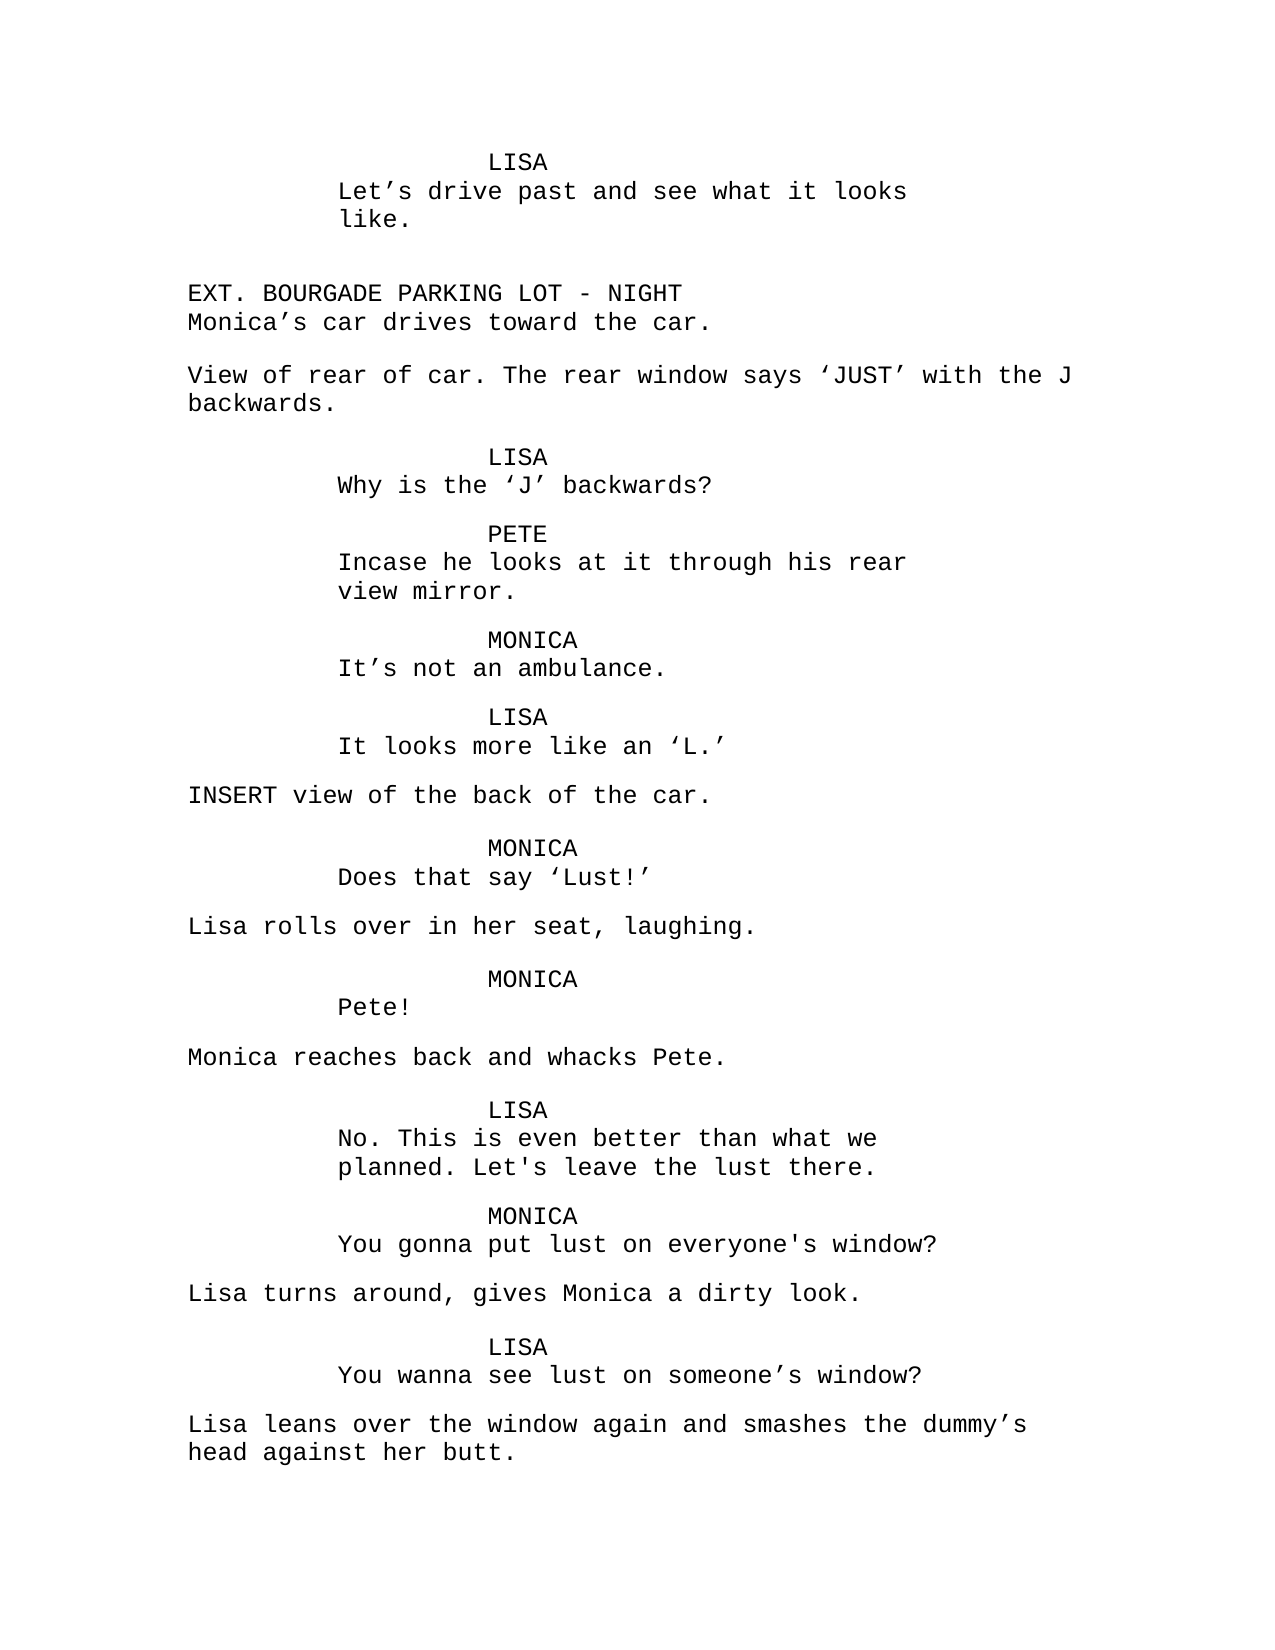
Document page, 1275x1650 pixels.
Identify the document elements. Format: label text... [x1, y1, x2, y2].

text Incase he looks at it through his rear view mirror. [337, 550, 937, 607]
text LISA [187, 1097, 1087, 1126]
text LISA [187, 444, 1087, 472]
text LISA [187, 150, 1087, 178]
text Lisa rolls over in her seat, laughing. [187, 913, 1087, 942]
text No. This is even better than what we planned. Let's leave the lust there. [337, 1126, 937, 1182]
text INSERT view of the back of the car. [187, 782, 1087, 811]
text PETE [187, 522, 1087, 550]
text Lisa leans over the window again and smashes the dummy’s head against her butt. [187, 1412, 1087, 1468]
text Let’s drive past and see what it looks like. [337, 178, 937, 235]
text Why is the ‘J’ backwards? [337, 472, 937, 501]
text You gonna put lust on everyone's window? [337, 1232, 937, 1260]
text MONICA [187, 1203, 1087, 1232]
text LISA [187, 705, 1087, 733]
text It looks more like an ‘L.’ [337, 733, 937, 762]
text MONICA [187, 967, 1087, 995]
text Lisa turns around, gives Monica a dirty look. [187, 1281, 1087, 1309]
text LISA [187, 1334, 1087, 1362]
text Monica’s car drives toward the car. [187, 309, 1087, 337]
text Pete! [337, 995, 937, 1023]
text It’s not an ambulance. [337, 656, 937, 684]
text You wanna see lust on someone’s window? [337, 1362, 937, 1391]
text Does that say ‘Lust!’ [337, 864, 937, 892]
text Monica reaches back and whacks Pete. [187, 1044, 1087, 1072]
text MONICA [187, 836, 1087, 864]
text MONICA [187, 627, 1087, 656]
text View of rear of car. The rear window says ‘JUST’ with the J backwards. [187, 362, 1087, 419]
subtitle EXT. BOURGADE PARKING LOT - NIGHT [187, 281, 1087, 309]
